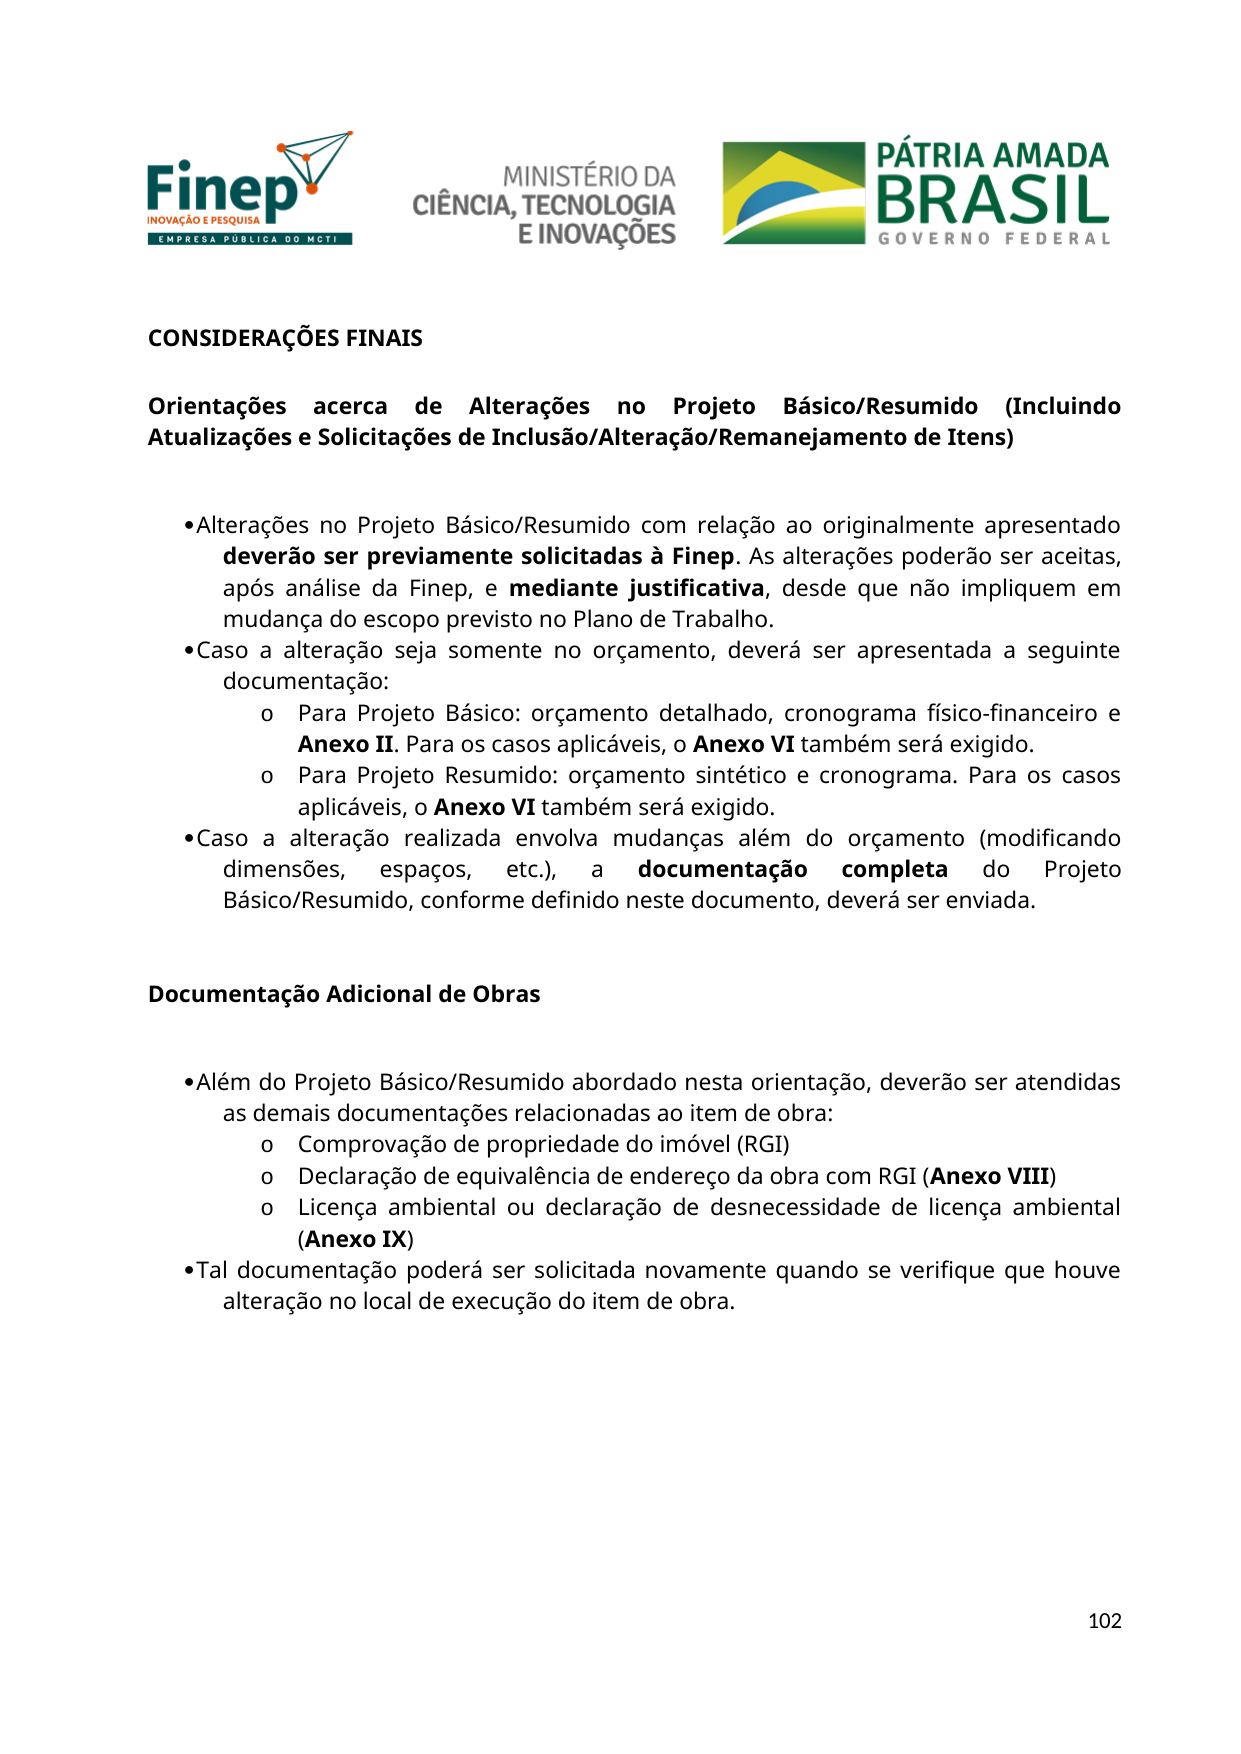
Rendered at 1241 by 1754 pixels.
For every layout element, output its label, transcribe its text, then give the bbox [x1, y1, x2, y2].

list Além do Projeto Básico/Resumido abordado nesta orientação, deverão ser atendidas as demais documentações relacionadas ao item de obra: [185, 1066, 1122, 1128]
list Para Projeto Resumido: orçamento sintético e cronograma. Para os casos aplicáveis, o Anexo VI também será exigido. [260, 759, 1122, 822]
text CONSIDERAÇÕES FINAIS [148, 322, 1122, 353]
list Declaração de equivalência de endereço da obra com RGI (Anexo VIII) [260, 1160, 1122, 1191]
list Para Projeto Básico: orçamento detalhado, cronograma físico-financeiro e Anexo II. Para os casos aplicáveis, o Anexo VI também será exigido. [260, 696, 1122, 759]
list Caso a alteração seja somente no orçamento, deverá ser apresentada a seguinte documentação: [185, 634, 1122, 696]
text Orientações acerca de Alterações no Projeto Básico/Resumido (Incluindo Atualizações e Solicitações de Inclusão/Alteração/Remanejamento de Itens) [148, 390, 1122, 452]
list Comprovação de propriedade do imóvel (RGI) [260, 1128, 1122, 1160]
text Documentação Adicional de Obras [148, 978, 1122, 1009]
list Tal documentação poderá ser solicitada novamente quando se verifique que houve alteração no local de execução do item de obra. [185, 1254, 1122, 1316]
list Caso a alteração realizada envolva mudanças além do orçamento (modificando dimensões, espaços, etc.), a documentação completa do Projeto Básico/Resumido, conforme definido neste documento, deverá ser enviada. [185, 822, 1122, 915]
list Alterações no Projeto Básico/Resumido com relação ao originalmente apresentado deverão ser previamente solicitadas à Finep. As alterações poderão ser aceitas, após análise da Finep, e mediante justificativa, desde que não impliquem em mudança do escopo previsto no Plano de Trabalho. [185, 509, 1122, 634]
list Licença ambiental ou declaração de desnecessidade de licença ambiental (Anexo IX) [260, 1191, 1122, 1254]
